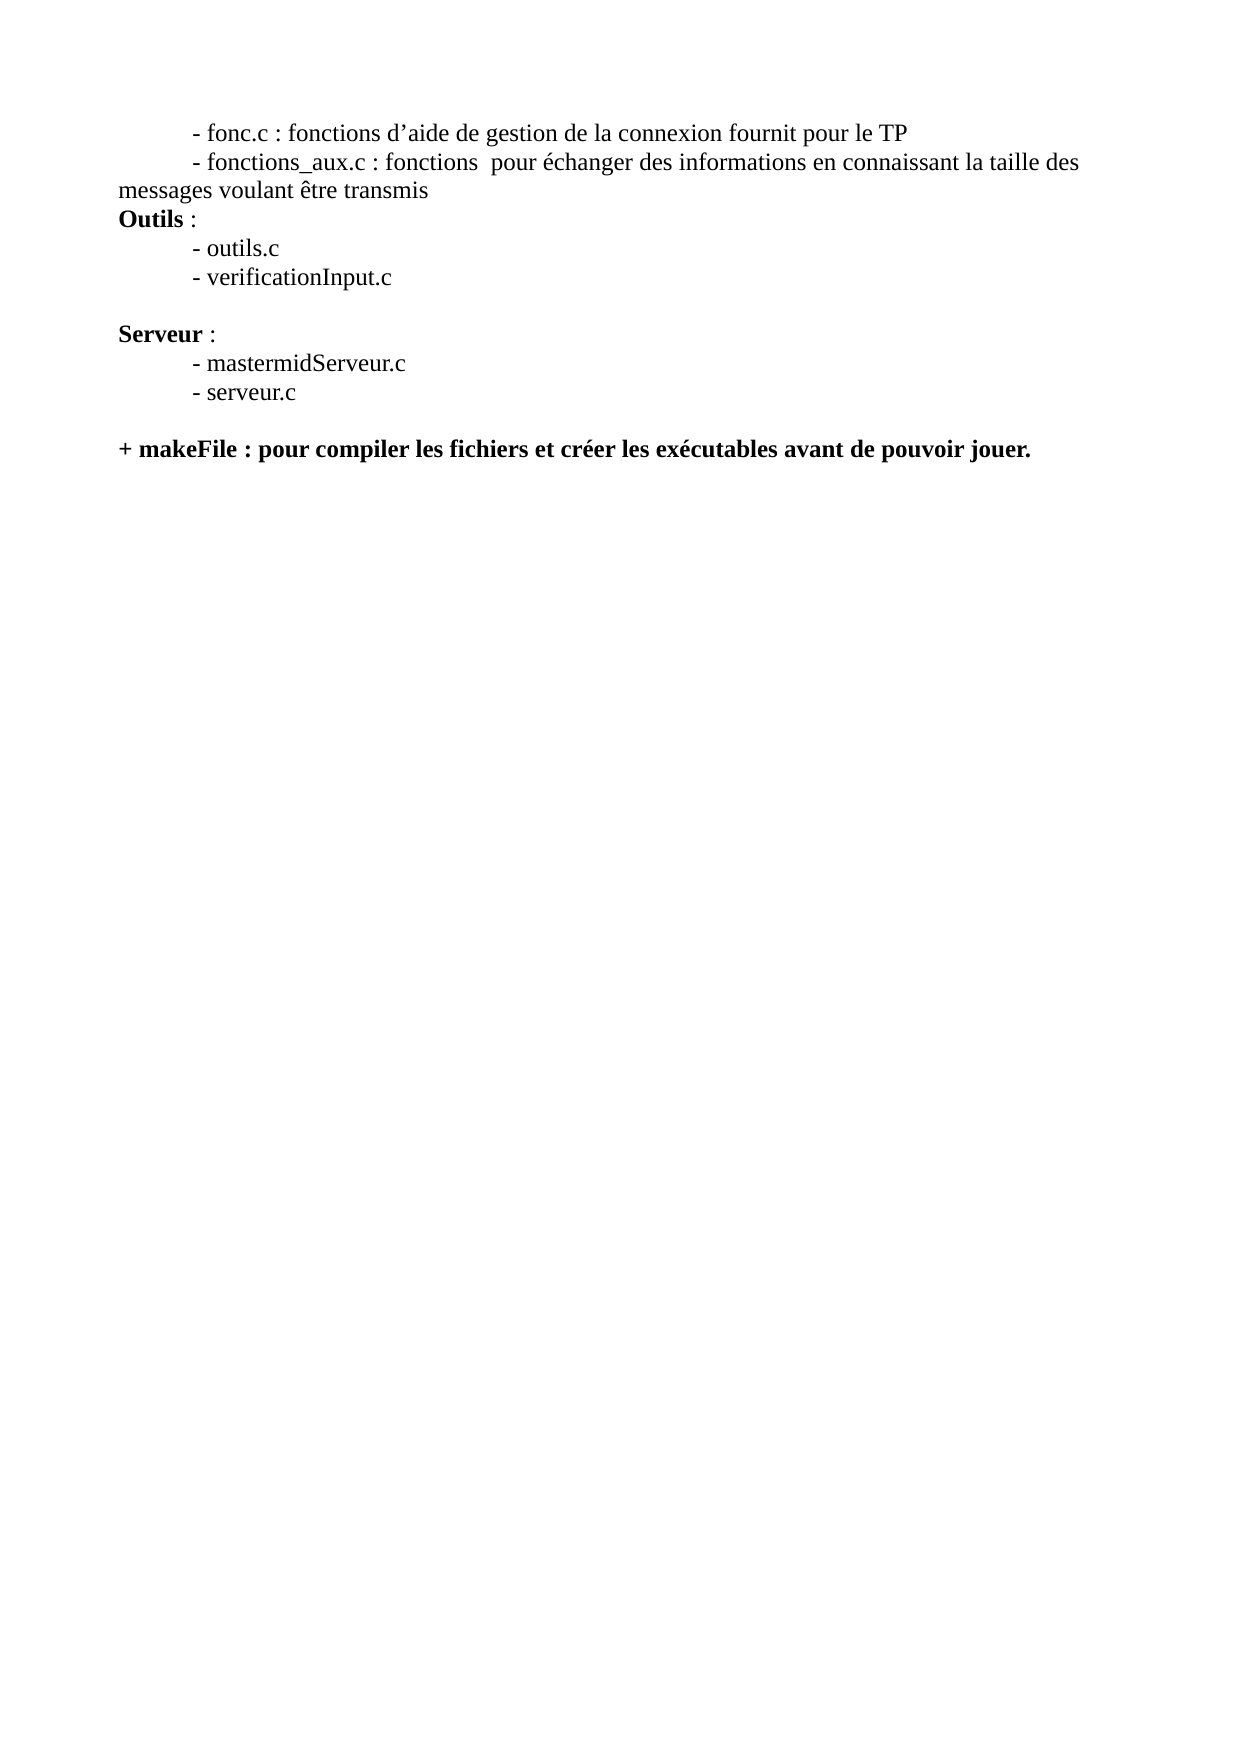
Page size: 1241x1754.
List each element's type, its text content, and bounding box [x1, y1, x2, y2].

text - mastermidServeur.c [118, 348, 1122, 377]
text Serveur : [118, 319, 1122, 348]
text - verificationInput.c [118, 262, 1122, 291]
text - outils.c [118, 233, 1122, 262]
text + makeFile : pour compiler les fichiers et créer les exécutables avant de pouvoir jouer. [118, 434, 1122, 463]
text Outils : [118, 204, 1122, 233]
text - serveur.c [118, 377, 1122, 406]
text - fonctions_aux.c : fonctions pour échanger des informations en connaissant la taille des messages voulant être transmis [118, 147, 1122, 204]
text - fonc.c : fonctions d’aide de gestion de la connexion fournit pour le TP [118, 118, 1122, 147]
